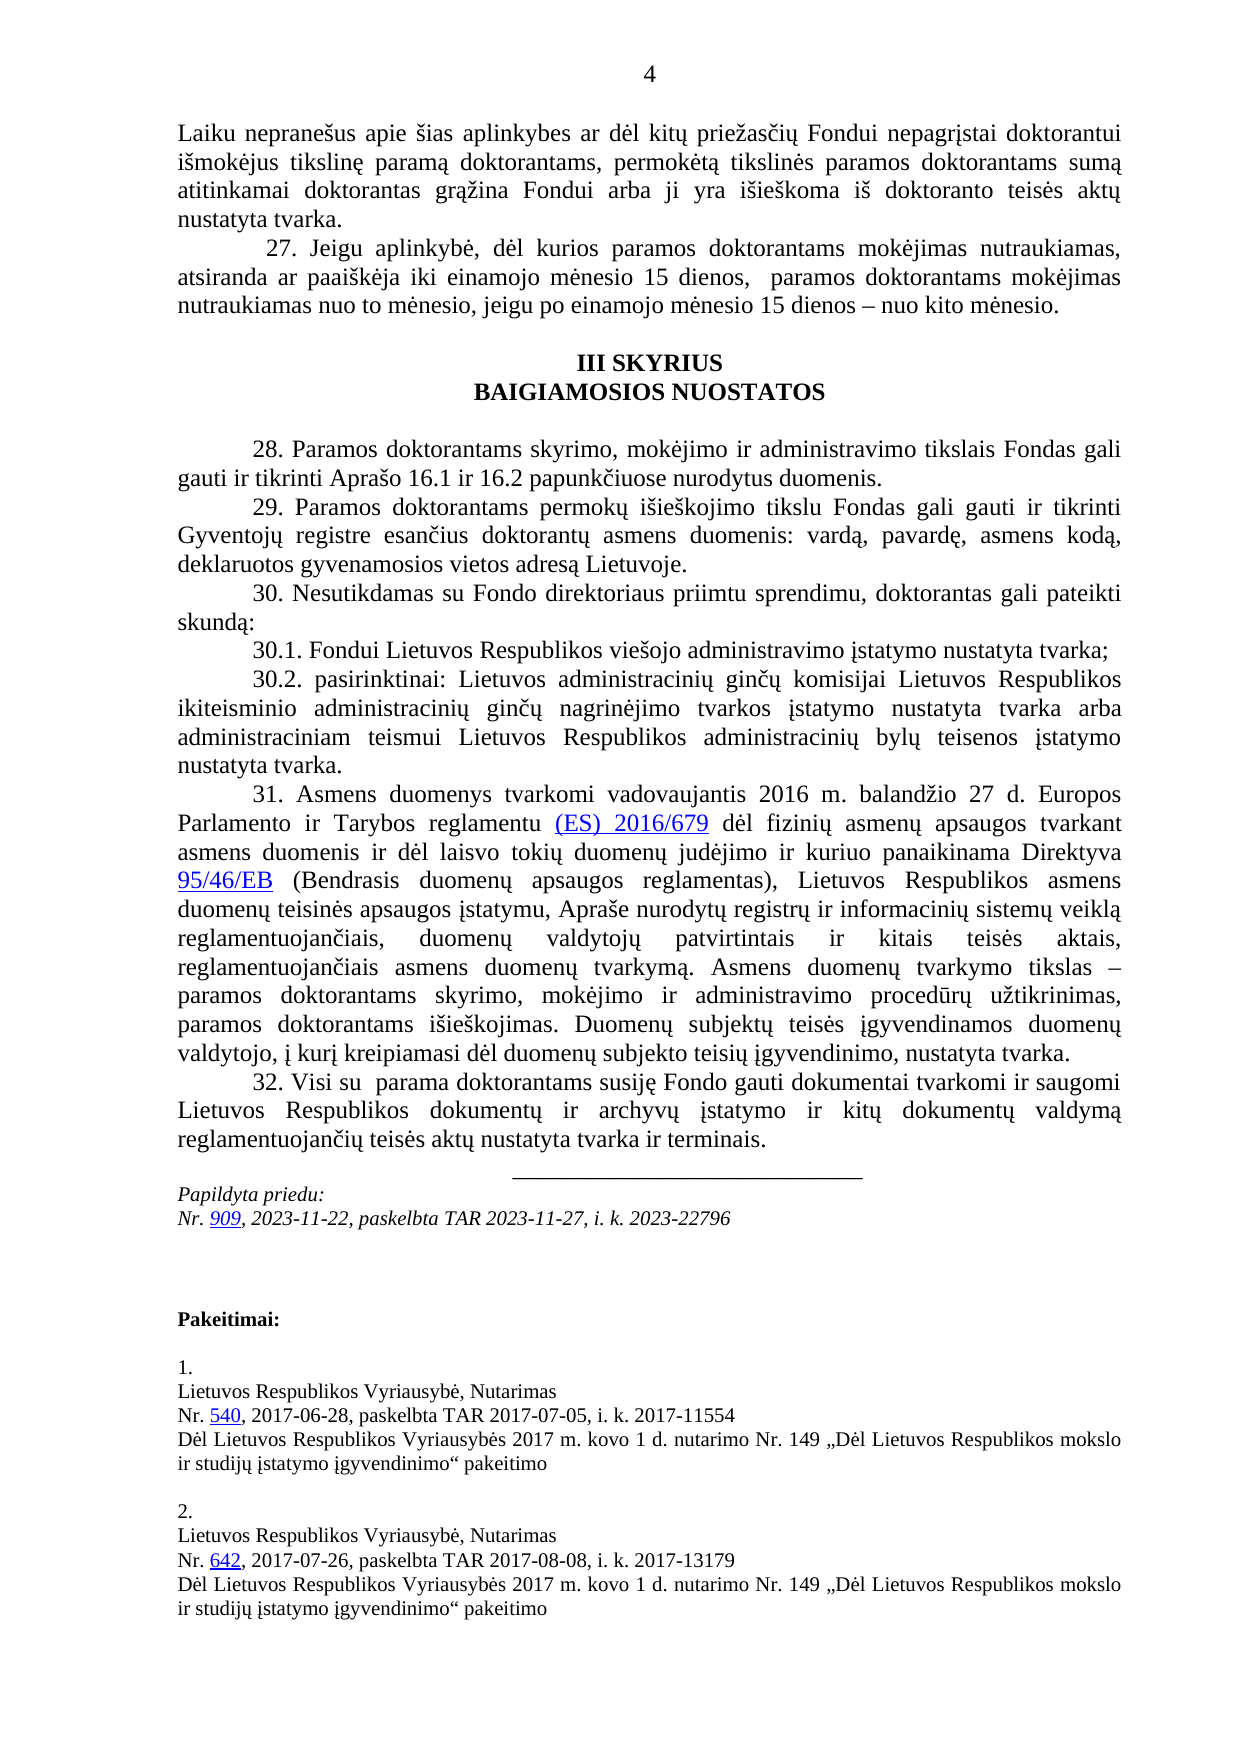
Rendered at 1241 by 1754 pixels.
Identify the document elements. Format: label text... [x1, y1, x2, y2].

text 2. [177, 1499, 1122, 1523]
text Nr. 642, 2017-07-26, paskelbta TAR 2017-08-08, i. k. 2017-13179 [177, 1547, 1122, 1572]
text BAIGIAMOSIOS NUOSTATOS [177, 377, 1122, 406]
text 29. Paramos doktorantams permokų išieškojimo tikslu Fondas gali gauti ir tikrinti Gyventojų registre esančius doktorantų asmens duomenis: vardą, pavardę, asmens kodą, deklaruotos gyvenamosios vietos adresą Lietuvoje. [177, 492, 1122, 578]
text 30.2. pasirinktinai: Lietuvos administracinių ginčų komisijai Lietuvos Respublikos ikiteisminio administracinių ginčų nagrinėjimo tvarkos įstatymo nustatyta tvarka arba administraciniam teismui Lietuvos Respublikos administracinių bylų teisenos įstatymo nustatyta tvarka. [177, 664, 1122, 779]
text Nr. 909, 2023-11-22, paskelbta TAR 2023-11-27, i. k. 2023-22796 [177, 1206, 1122, 1230]
text Papildyta priedu: [177, 1182, 1122, 1206]
text 30.1. Fondui Lietuvos Respublikos viešojo administravimo įstatymo nustatyta tvarka; [177, 636, 1122, 664]
text III SKYRIUS [177, 348, 1122, 377]
text Laiku nepranešus apie šias aplinkybes ar dėl kitų priežasčių Fondui nepagrįstai doktorantui išmokėjus tikslinę paramą doktorantams, permokėtą tikslinės paramos doktorantams sumą atitinkamai doktorantas grąžina Fondui arba ji yra išieškoma iš doktoranto teisės aktų nustatyta tvarka. [177, 118, 1122, 233]
text 31. Asmens duomenys tvarkomi vadovaujantis 2016 m. balandžio 27 d. Europos Parlamento ir Tarybos reglamentu (ES) 2016/679 dėl fizinių asmenų apsaugos tvarkant asmens duomenis ir dėl laisvo tokių duomenų judėjimo ir kuriuo panaikinama Direktyva 95/46/EB (Bendrasis duomenų apsaugos reglamentas), Lietuvos Respublikos asmens duomenų teisinės apsaugos įstatymu, Apraše nurodytų registrų ir informacinių sistemų veiklą reglamentuojančiais, duomenų valdytojų patvirtintais ir kitais teisės aktais, reglamentuojančiais asmens duomenų tvarkymą. Asmens duomenų tvarkymo tikslas – paramos doktorantams skyrimo, mokėjimo ir administravimo procedūrų užtikrinimas, paramos doktorantams išieškojimas. Duomenų subjektų teisės įgyvendinamos duomenų valdytojo, į kurį kreipiamasi dėl duomenų subjekto teisių įgyvendinimo, nustatyta tvarka. [177, 779, 1122, 1067]
text ____________________________ [177, 1153, 1122, 1182]
text 32. Visi su parama doktorantams susiję Fondo gauti dokumentai tvarkomi ir saugomi Lietuvos Respublikos dokumentų ir archyvų įstatymo ir kitų dokumentų valdymą reglamentuojančių teisės aktų nustatyta tvarka ir terminais. [177, 1067, 1122, 1153]
text 27. Jeigu aplinkybė, dėl kurios paramos doktorantams mokėjimas nutraukiamas, atsiranda ar paaiškėja iki einamojo mėnesio 15 dienos, paramos doktorantams mokėjimas nutraukiamas nuo to mėnesio, jeigu po einamojo mėnesio 15 dienos – nuo kito mėnesio. [177, 233, 1122, 319]
text Dėl Lietuvos Respublikos Vyriausybės 2017 m. kovo 1 d. nutarimo Nr. 149 „Dėl Lietuvos Respublikos mokslo ir studijų įstatymo įgyvendinimo“ pakeitimo [177, 1427, 1122, 1475]
text Lietuvos Respublikos Vyriausybė, Nutarimas [177, 1379, 1122, 1403]
text Nr. 540, 2017-06-28, paskelbta TAR 2017-07-05, i. k. 2017-11554 [177, 1403, 1122, 1427]
text Lietuvos Respublikos Vyriausybė, Nutarimas [177, 1523, 1122, 1547]
text Pakeitimai: [177, 1307, 1122, 1331]
text 30. Nesutikdamas su Fondo direktoriaus priimtu sprendimu, doktorantas gali pateikti skundą: [177, 578, 1122, 636]
text 28. Paramos doktorantams skyrimo, mokėjimo ir administravimo tikslais Fondas gali gauti ir tikrinti Aprašo 16.1 ir 16.2 papunkčiuose nurodytus duomenis. [177, 434, 1122, 492]
text 1. [177, 1355, 1122, 1379]
text Dėl Lietuvos Respublikos Vyriausybės 2017 m. kovo 1 d. nutarimo Nr. 149 „Dėl Lietuvos Respublikos mokslo ir studijų įstatymo įgyvendinimo“ pakeitimo [177, 1572, 1122, 1620]
